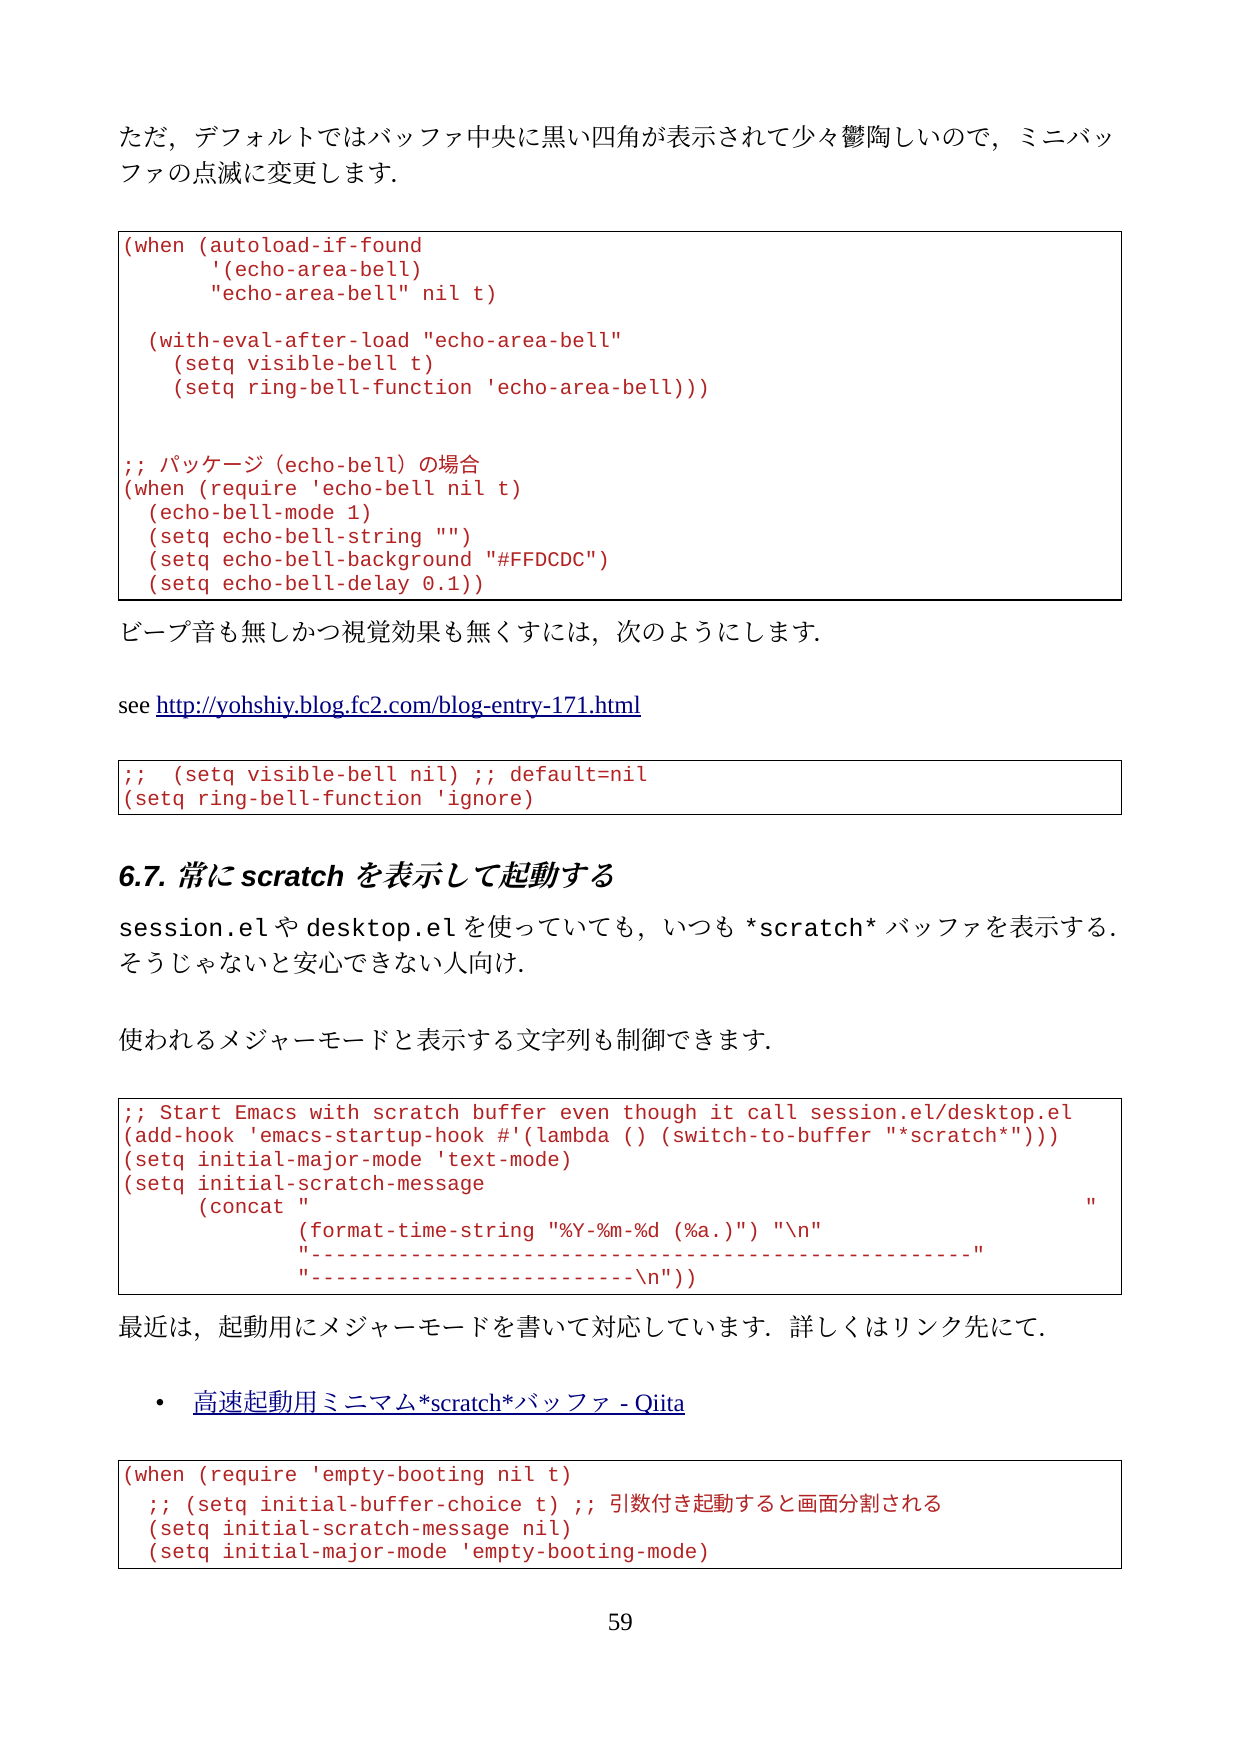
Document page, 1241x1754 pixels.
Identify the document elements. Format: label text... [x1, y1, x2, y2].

text ただ，デフォルトではバッファ中央に黒い四角が表示されて少々鬱陶しいので，ミニバッファの点滅に変更します． [118, 118, 1122, 219]
text (setq initial-scratch-message nil) [119, 1514, 1121, 1537]
text ;; Start Emacs with scratch buffer even though it call session.el/desktop.el [119, 1099, 1121, 1121]
text (setq echo-bell-background "#FFDCDC") [119, 545, 1121, 569]
list 高速起動用ミニマム*scratch*バッファ - Qiita [156, 1384, 1122, 1447]
text (setq echo-bell-delay 0.1)) [119, 569, 1121, 599]
text ;; (setq visible-bell nil) ;; default=nil [119, 761, 1121, 784]
text ;; パッケージ（echo-bell）の場合 [119, 444, 1121, 474]
text 使われるメジャーモードと表示する文字列も制御できます． [118, 1021, 1122, 1085]
text 最近は，起動用にメジャーモードを書いて対応しています．詳しくはリンク先にて． [118, 1307, 1122, 1372]
text (when (require 'empty-booting nil t) [119, 1461, 1121, 1483]
text '(echo-area-bell) [119, 255, 1121, 278]
text "-----------------------------------------------------" [119, 1240, 1121, 1263]
text (with-eval-after-load "echo-area-bell" [119, 326, 1121, 349]
text (setq echo-bell-string "") [119, 522, 1121, 545]
text (setq initial-scratch-message [119, 1169, 1121, 1192]
text (setq ring-bell-function 'ignore) [119, 784, 1121, 814]
text (when (autoload-if-found [119, 232, 1121, 255]
text (setq initial-major-mode 'text-mode) [119, 1145, 1121, 1169]
text (setq initial-major-mode 'empty-booting-mode) [119, 1537, 1121, 1568]
text (when (require 'echo-bell nil t) [119, 474, 1121, 498]
text (add-hook 'emacs-startup-hook #'(lambda () (switch-to-buffer "*scratch*"))) [119, 1121, 1121, 1145]
text see http://yohshiy.blog.fc2.com/blog-entry-171.html [118, 690, 1122, 748]
subtitle 常に scratch を表示して起動する [118, 853, 1122, 895]
text ビープ音も無しかつ視覚効果も無くすには，次のようにします． [118, 613, 1122, 678]
text "--------------------------\n")) [119, 1263, 1121, 1294]
text ;; (setq initial-buffer-choice t) ;; 引数付き起動すると画面分割される [119, 1483, 1121, 1514]
text session.el や desktop.el を使っていても，いつも *scratch* バッファを表示する．そうじゃないと安心できない人向け． [118, 907, 1122, 1008]
text (concat " " [119, 1192, 1121, 1216]
text (setq ring-bell-function 'echo-area-bell))) [119, 373, 1121, 397]
text (echo-bell-mode 1) [119, 498, 1121, 522]
text "echo-area-bell" nil t) [119, 278, 1121, 302]
text (format-time-string "%Y-%m-%d (%a.)") "\n" [119, 1216, 1121, 1240]
text (setq visible-bell t) [119, 349, 1121, 373]
